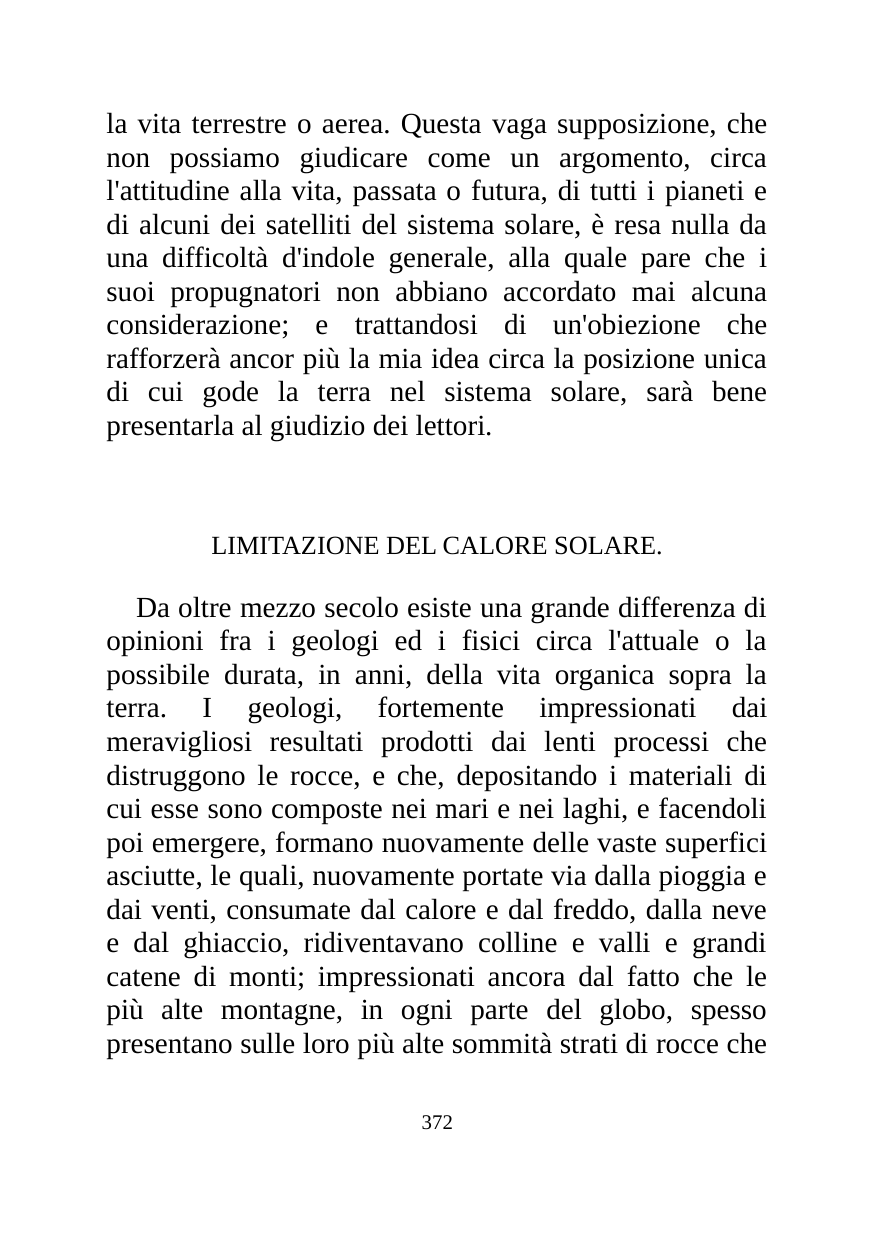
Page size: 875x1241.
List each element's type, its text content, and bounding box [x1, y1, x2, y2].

text la vita terrestre o aerea. Questa vaga supposizione, che non possiamo giudicare come un argomento, circa l'attitudine alla vita, passata o futura, di tutti i pianeti e di alcuni dei satelliti del sistema solare, è resa nulla da una difficoltà d'indole generale, alla quale pare che i suoi propugnatori non abbiano accordato mai alcuna considerazione; e trattandosi di un'obiezione che rafforzerà ancor più la mia idea circa la posizione unica di cui gode la terra nel sistema solare, sarà bene presentarla al giudizio dei lettori. [106, 106, 768, 442]
subtitle LIMITAZIONE DEL CALORE SOLARE. [106, 530, 768, 560]
text Da oltre mezzo secolo esiste una grande differenza di opinioni fra i geologi ed i fisici circa l'attuale o la possibile durata, in anni, della vita organica sopra la terra. I geologi, fortemente impressionati dai meravigliosi resultati prodotti dai lenti processi che distruggono le rocce, e che, depositando i materiali di cui esse sono composte nei mari e nei laghi, e facendoli poi emergere, formano nuovamente delle vaste superfici asciutte, le quali, nuovamente portate via dalla pioggia e dai venti, consumate dal calore e dal freddo, dalla neve e dal ghiaccio, ridiventavano colline e valli e grandi catene di monti; impressionati ancora dal fatto che le più alte montagne, in ogni parte del globo, spesso presentano sulle loro più alte sommità strati di rocce che [106, 590, 768, 1059]
